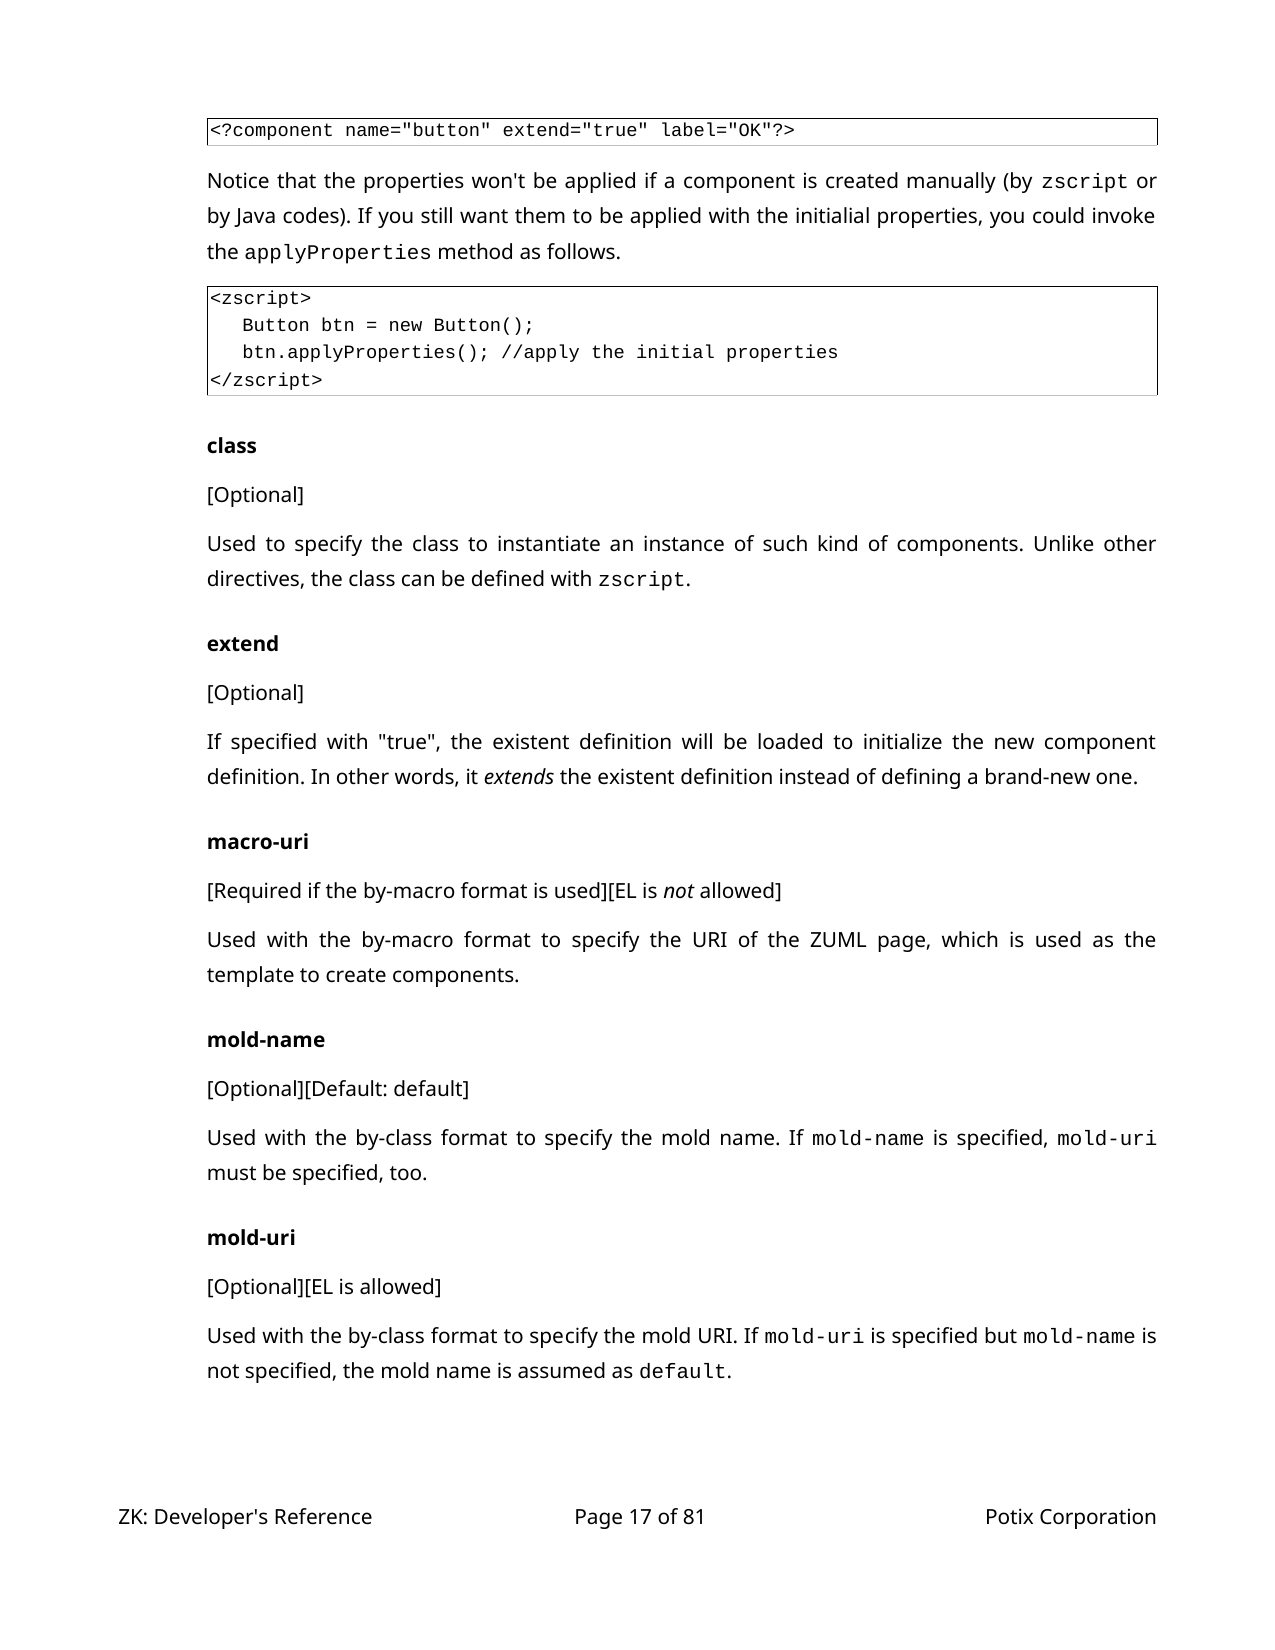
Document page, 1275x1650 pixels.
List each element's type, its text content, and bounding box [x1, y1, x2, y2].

text Used to specify the class to instantiate an instance of such kind of components. Unlike other directives, the class can be defined with zscript. [207, 529, 1157, 593]
text Used with the by-macro format to specify the URI of the ZUML page, which is used as the template to create components. [207, 925, 1157, 988]
text btn.applyProperties(); //apply the initial properties [208, 340, 1157, 364]
text Used with the by-class format to specify the mold name. If mold-name is specified, mold-uri must be specified, too. [207, 1123, 1157, 1187]
subtitle macro-uri [207, 827, 1157, 856]
text [Optional][EL is allowed] [207, 1272, 1157, 1300]
text Notice that the properties won't be applied if a component is created manually (by zscript or by Java codes). If you still want them to be applied with the initialial properties, you could invoke the applyProperties method as follows. [207, 166, 1157, 265]
subtitle mold-name [207, 1025, 1157, 1053]
text [Optional][Default: default] [207, 1074, 1157, 1102]
text Button btn = new Button(); [208, 313, 1157, 337]
subtitle extend [207, 629, 1157, 658]
subtitle mold-uri [207, 1223, 1157, 1252]
text [Optional] [207, 480, 1157, 508]
text Used with the by-class format to specify the mold URI. If mold-uri is specified but mold-name is not specified, the mold name is assumed as default. [207, 1321, 1157, 1385]
text <?component name="button" extend="true" label="OK"?> [208, 119, 1157, 145]
text </zscript> [208, 367, 1157, 395]
text <zscript> [208, 287, 1157, 310]
text [Optional] [207, 678, 1157, 707]
text [Required if the by-macro format is used][EL is not allowed] [207, 876, 1157, 904]
subtitle class [207, 431, 1157, 460]
text If specified with "true", the existent definition will be loaded to initialize the new component definition. In other words, it extends the existent definition instead of defining a brand-new one. [207, 727, 1157, 791]
